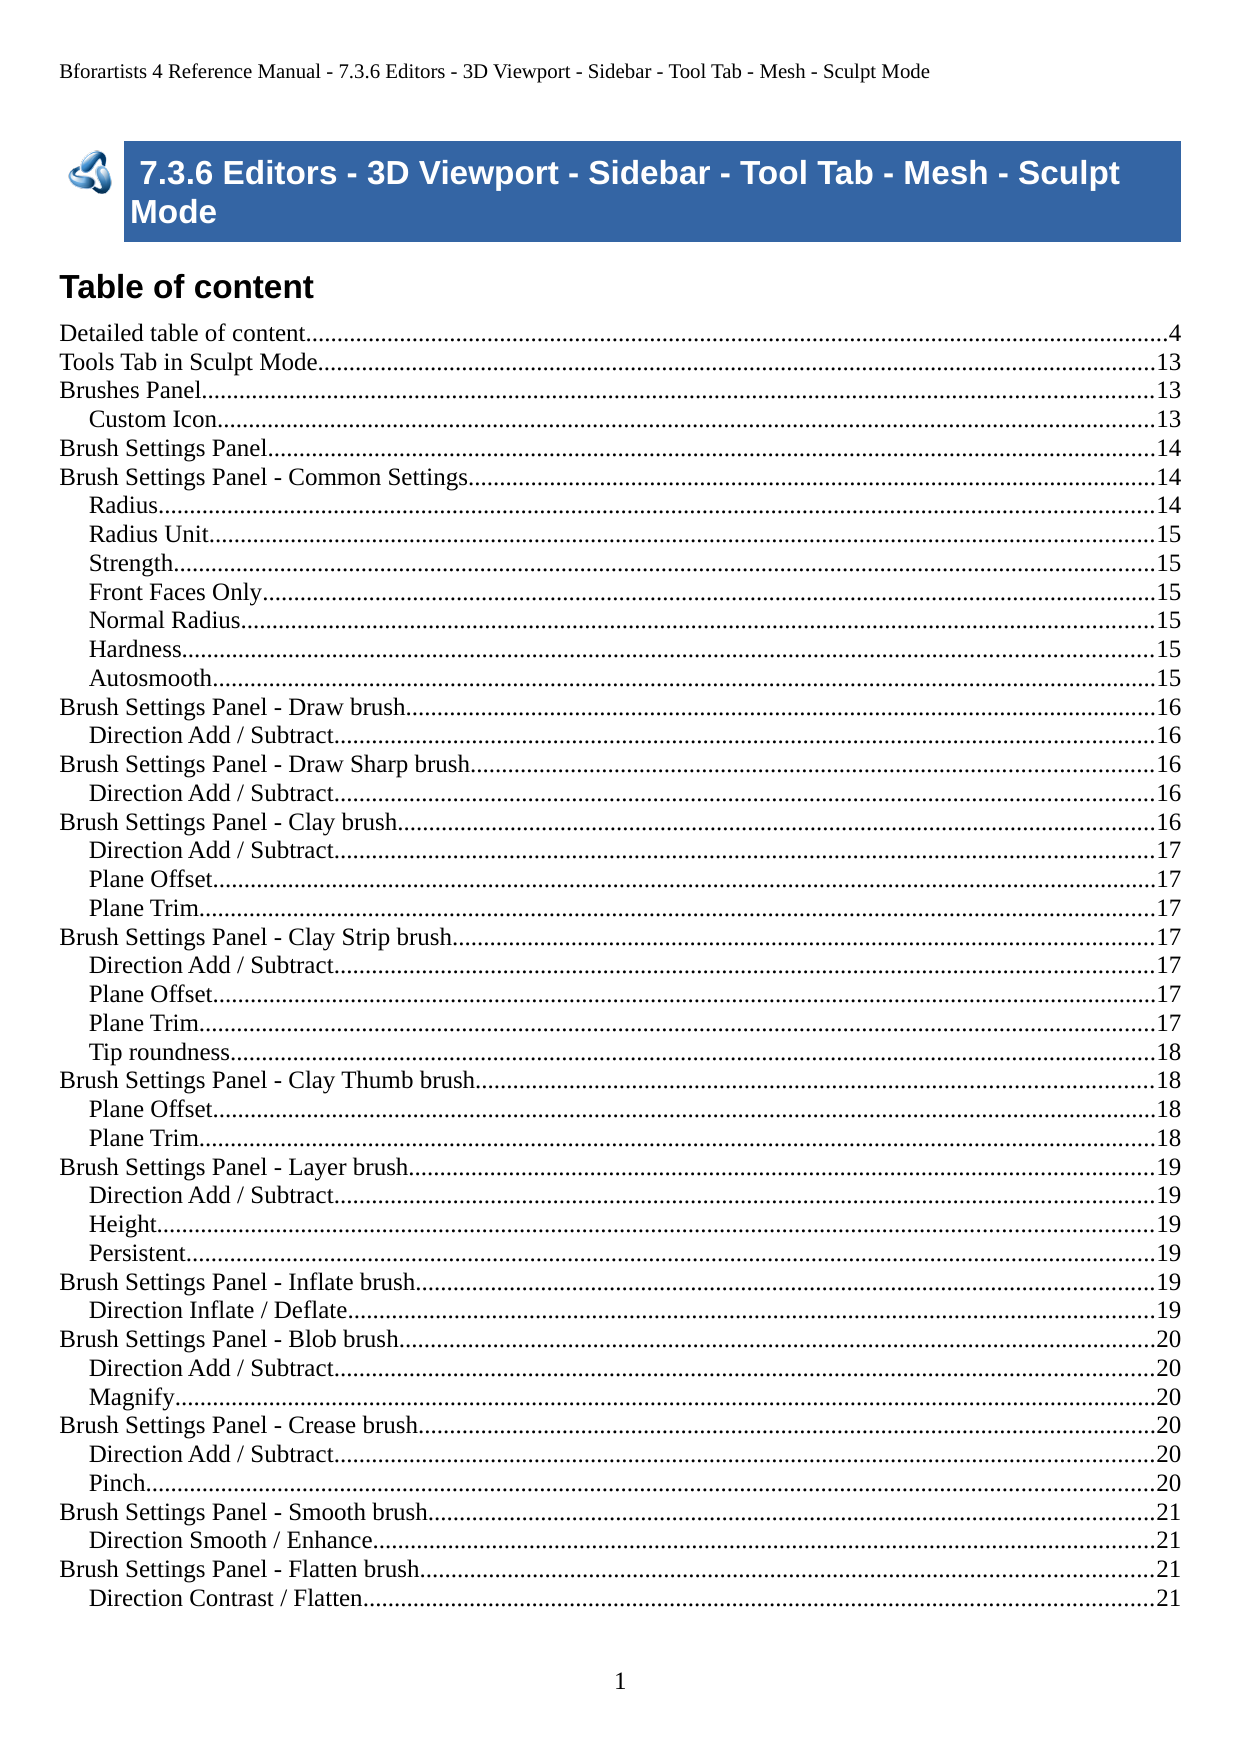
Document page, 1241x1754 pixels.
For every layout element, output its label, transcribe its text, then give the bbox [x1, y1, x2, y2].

text Direction Add / Subtract 16 [88, 720, 1181, 749]
text Direction Add / Subtract 19 [88, 1180, 1181, 1209]
table_header 7.3.6 Editors - 3D Viewport - Sidebar - Tool Tab - Mesh - Sculpt Mode [124, 141, 1181, 242]
text Plane Trim 17 [88, 1008, 1181, 1037]
text Brush Settings Panel - Smooth brush 21 [59, 1497, 1181, 1525]
text Detailed table of content 4 [59, 318, 1181, 347]
text Brush Settings Panel 14 [59, 433, 1181, 462]
text Direction Add / Subtract 20 [88, 1353, 1181, 1382]
text Direction Inflate / Deflate 19 [88, 1295, 1181, 1324]
text Plane Trim 18 [88, 1123, 1181, 1152]
text Brush Settings Panel - Clay Thumb brush 18 [59, 1065, 1181, 1094]
text Direction Contrast / Flatten 21 [88, 1583, 1181, 1612]
text Plane Offset 18 [88, 1094, 1181, 1123]
text Tools Tab in Sculpt Mode 13 [59, 347, 1181, 375]
text Tip roundness 18 [88, 1037, 1181, 1065]
text Brush Settings Panel - Draw Sharp brush 16 [59, 749, 1181, 778]
text Pinch 20 [88, 1468, 1181, 1497]
text Strength 15 [88, 548, 1181, 577]
text Direction Add / Subtract 17 [88, 835, 1181, 864]
text Plane Offset 17 [88, 864, 1181, 893]
text Brush Settings Panel - Blob brush 20 [59, 1324, 1181, 1353]
text Front Faces Only 15 [88, 577, 1181, 605]
text Direction Add / Subtract 20 [88, 1439, 1181, 1468]
text Brush Settings Panel - Inflate brush 19 [59, 1267, 1181, 1295]
table_header [59, 141, 124, 242]
text Radius Unit 15 [88, 519, 1181, 548]
text Hardness 15 [88, 634, 1181, 663]
text Plane Trim 17 [88, 893, 1181, 922]
text Brush Settings Panel - Clay brush 16 [59, 807, 1181, 835]
subtitle Table of content [59, 267, 1181, 305]
text Magnify 20 [88, 1382, 1181, 1410]
text Direction Add / Subtract 17 [88, 950, 1181, 979]
text Brush Settings Panel - Clay Strip brush 17 [59, 922, 1181, 950]
text Brush Settings Panel - Draw brush 16 [59, 692, 1181, 720]
text Autosmooth 15 [88, 663, 1181, 692]
text Normal Radius 15 [88, 605, 1181, 634]
text Radius 14 [88, 490, 1181, 519]
text Plane Offset 17 [88, 979, 1181, 1008]
text Brush Settings Panel - Flatten brush 21 [59, 1554, 1181, 1583]
text Brush Settings Panel - Common Settings 14 [59, 462, 1181, 490]
text Direction Smooth / Enhance 21 [88, 1525, 1181, 1554]
text Height 19 [88, 1209, 1181, 1238]
text Brushes Panel 13 [59, 375, 1181, 404]
text Brush Settings Panel - Layer brush 19 [59, 1152, 1181, 1180]
picture [65, 147, 114, 197]
text Brush Settings Panel - Crease brush 20 [59, 1410, 1181, 1439]
text Direction Add / Subtract 16 [88, 778, 1181, 807]
text Persistent 19 [88, 1238, 1181, 1267]
text Custom Icon 13 [88, 404, 1181, 433]
